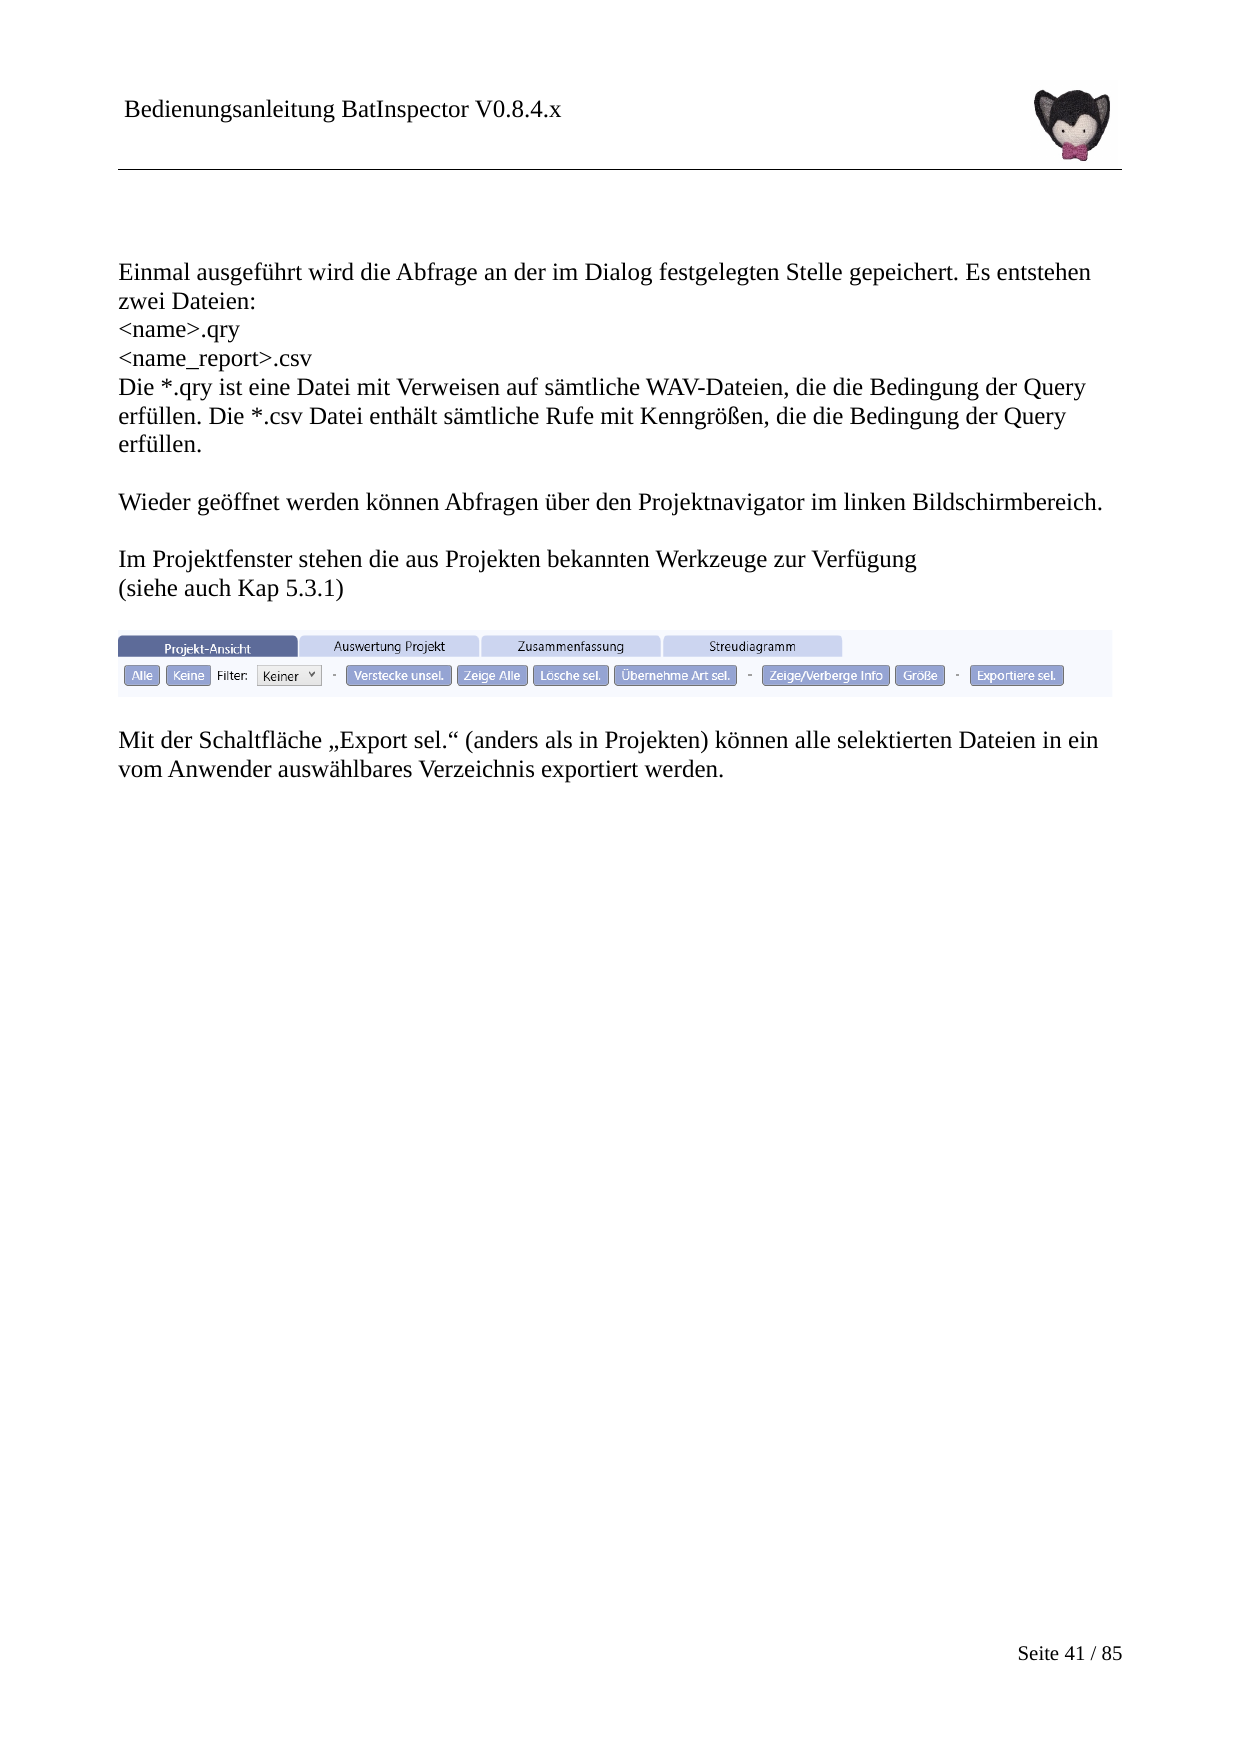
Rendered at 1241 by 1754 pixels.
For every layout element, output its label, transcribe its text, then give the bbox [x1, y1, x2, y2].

text Wieder geöffnet werden können Abfragen über den Projektnavigator im linken Bildschirmbereich. [118, 487, 1122, 516]
text Mit der Schaltfläche „Export sel.“ (anders als in Projekten) können alle selektierten Dateien in ein vom Anwender auswählbares Verzeichnis exportiert werden. [118, 725, 1122, 782]
picture [118, 630, 1113, 697]
text Die *.qry ist eine Datei mit Verweisen auf sämtliche WAV-Dateien, die die Bedingung der Query erfüllen. Die *.csv Datei enthält sämtliche Rufe mit Kenngrößen, die die Bedingung der Query erfüllen. [118, 372, 1122, 458]
picture [1030, 80, 1119, 169]
text Im Projektfenster stehen die aus Projekten bekannten Werkzeuge zur Verfügung (siehe auch Kap 5.3.1) [118, 544, 1122, 602]
text Einmal ausgeführt wird die Abfrage an der im Dialog festgelegten Stelle gepeichert. Es entstehen zwei Dateien: <name>.qry <name_report>.csv [118, 257, 1122, 372]
